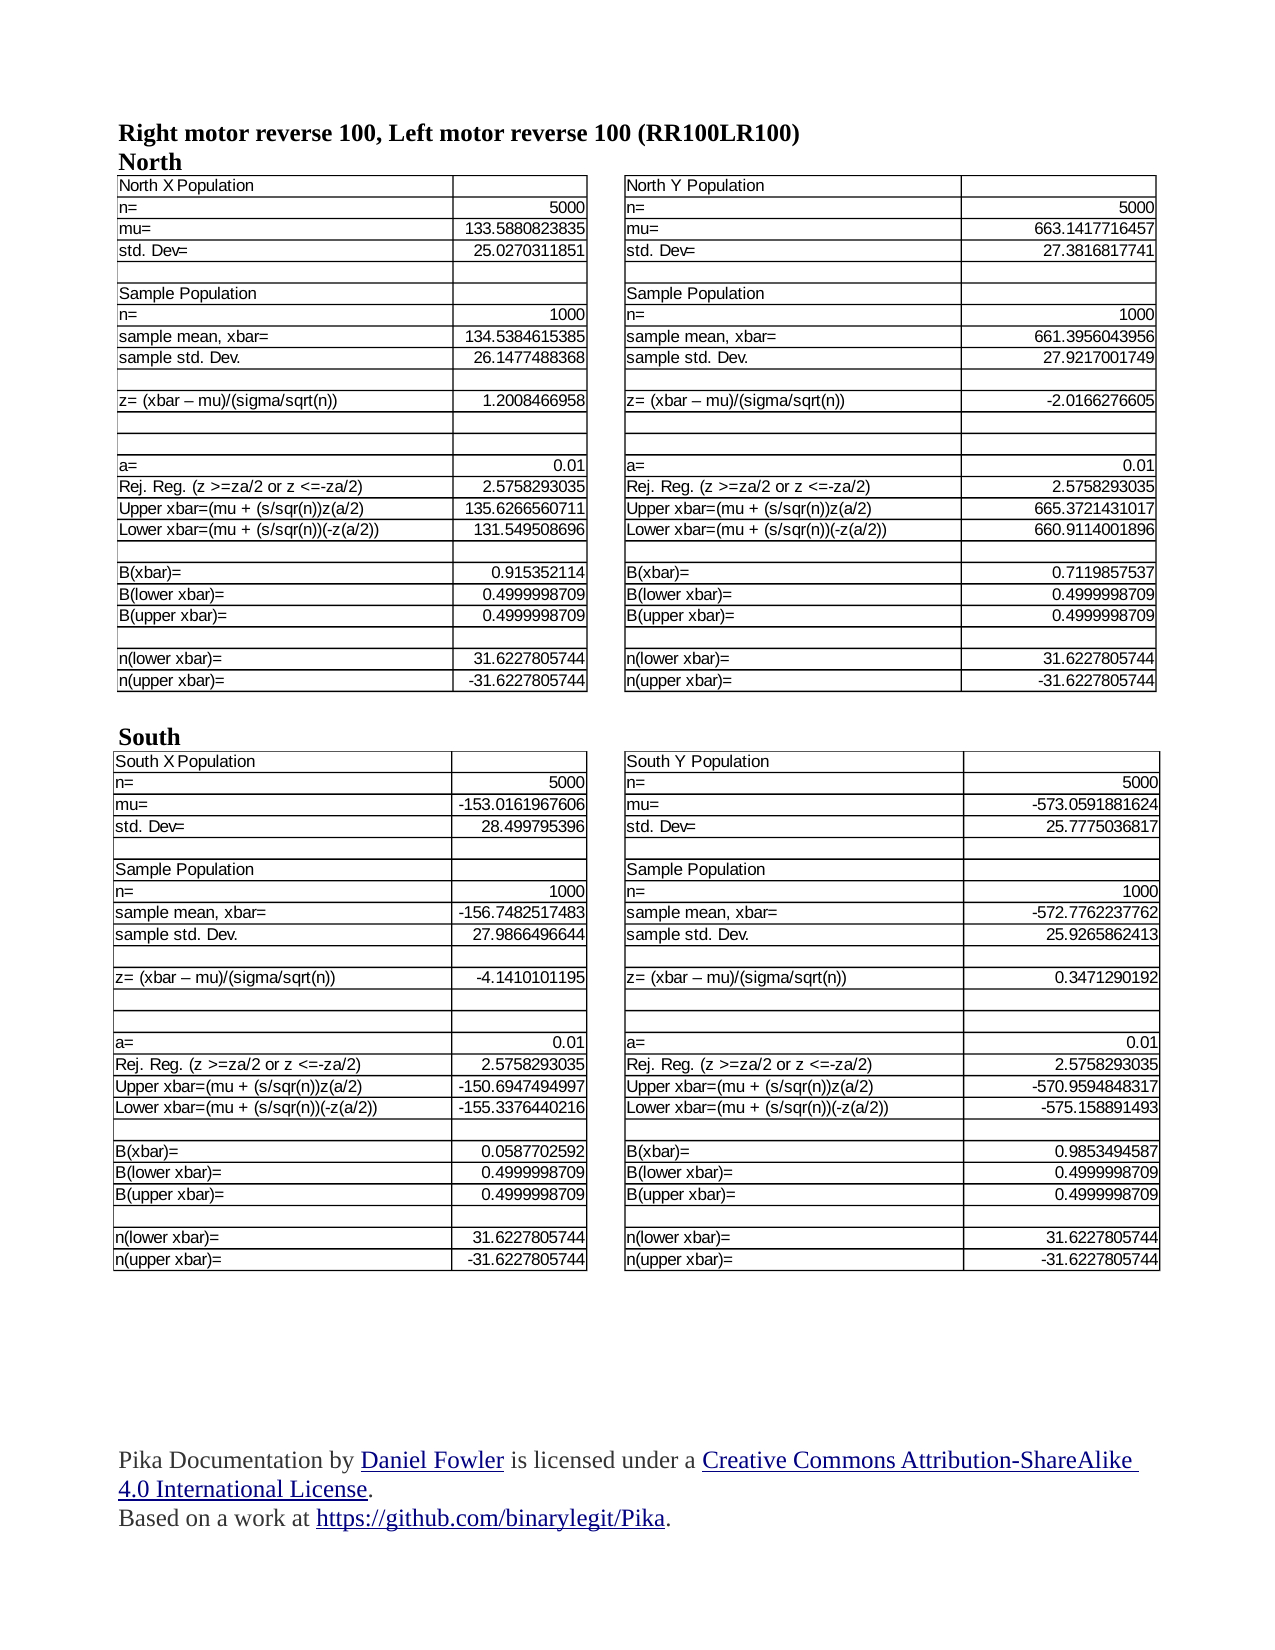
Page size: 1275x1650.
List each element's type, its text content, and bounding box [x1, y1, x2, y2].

text South [118, 722, 1157, 751]
text North [118, 147, 1157, 176]
text Right motor reverse 100, Left motor reverse 100 (RR100LR100) [118, 118, 1157, 147]
